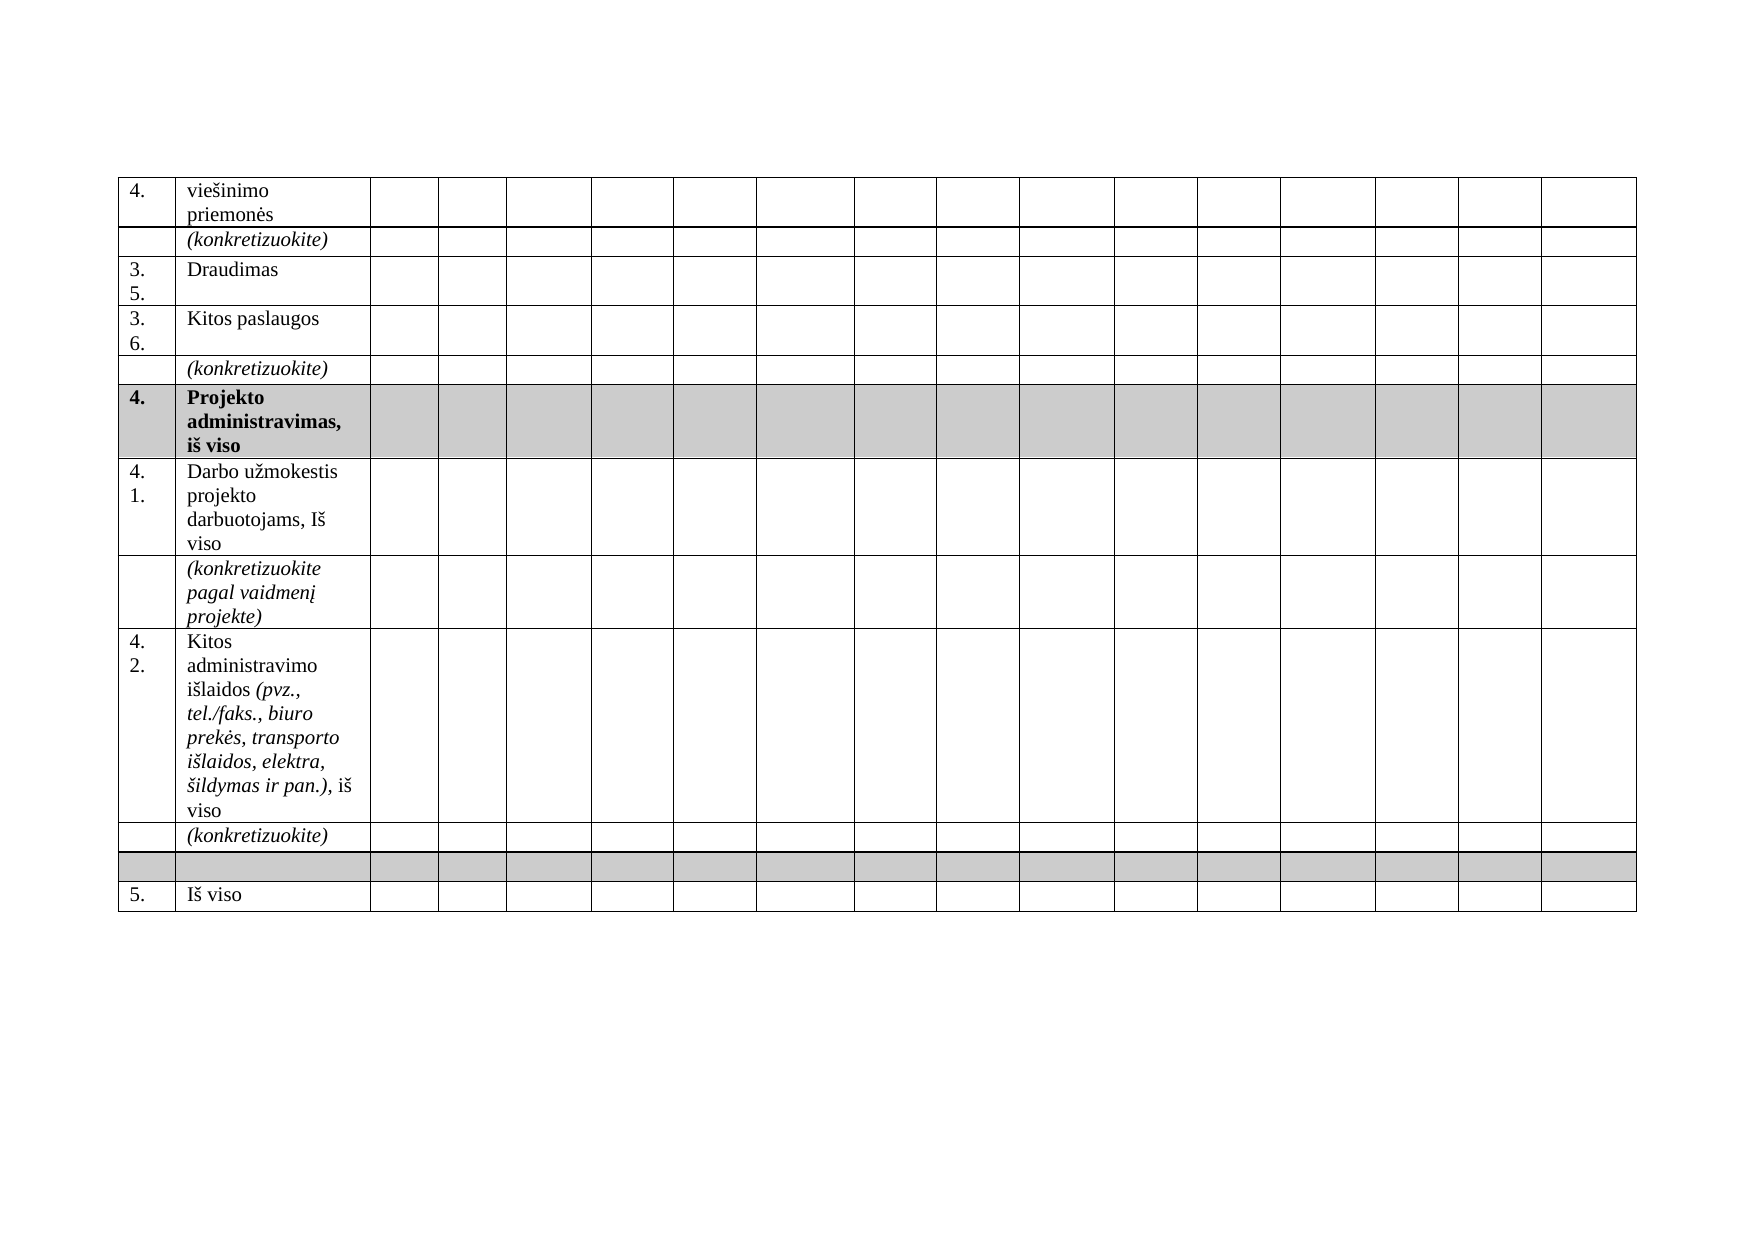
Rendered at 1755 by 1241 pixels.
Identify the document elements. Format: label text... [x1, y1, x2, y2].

table_cell Projekto administravimas, iš viso [176, 385, 370, 457]
table_cell Darbo užmokestis projekto darbuotojams, Iš viso [176, 459, 370, 555]
table_cell [1542, 228, 1636, 256]
table_cell [507, 385, 591, 457]
table_cell [1459, 178, 1541, 226]
table_cell [757, 823, 854, 851]
table_cell [371, 257, 438, 305]
table_cell [674, 385, 756, 457]
table_cell [1542, 882, 1636, 911]
table_cell [1198, 556, 1280, 628]
table_cell [1281, 306, 1375, 354]
table_cell [439, 853, 506, 881]
table_cell [1459, 459, 1541, 555]
table_cell [439, 306, 506, 354]
table_cell [937, 556, 1019, 628]
table_cell [371, 356, 438, 384]
table_cell [937, 853, 1019, 881]
table_cell [371, 306, 438, 354]
table_cell [1020, 629, 1114, 822]
table_cell [371, 178, 438, 226]
table_cell [1115, 356, 1197, 384]
table_cell [937, 385, 1019, 457]
table_cell [371, 556, 438, 628]
table_cell [757, 356, 854, 384]
table_cell [674, 306, 756, 354]
table_cell [439, 385, 506, 457]
table_cell [507, 257, 591, 305]
table_cell [855, 459, 936, 555]
table_cell 4. [119, 178, 175, 226]
table_cell [507, 459, 591, 555]
table_cell [855, 823, 936, 851]
table_cell [1459, 629, 1541, 822]
table_cell [439, 459, 506, 555]
table_cell [592, 306, 673, 354]
table_cell [439, 556, 506, 628]
table_cell [1198, 853, 1280, 881]
table_cell [371, 853, 438, 881]
table_cell Kitos administravimo išlaidos (pvz., tel./faks., biuro prekės, transporto išlaidos, elektra, šildymas ir pan.), iš viso [176, 629, 370, 822]
table_cell [371, 459, 438, 555]
table_cell 4. 2. [119, 629, 175, 822]
table_cell [937, 459, 1019, 555]
table_cell [1459, 306, 1541, 354]
table_cell [855, 853, 936, 881]
table_cell [1115, 459, 1197, 555]
table_cell (konkretizuokite) [176, 356, 370, 384]
table_cell [439, 823, 506, 851]
table_cell [371, 823, 438, 851]
table_cell [1281, 459, 1375, 555]
table_cell [1281, 556, 1375, 628]
table_cell [119, 228, 175, 256]
table_cell [1198, 228, 1280, 256]
table_cell [1459, 228, 1541, 256]
table_cell [757, 306, 854, 354]
table_cell [1376, 356, 1458, 384]
table_cell [439, 178, 506, 226]
table_cell [119, 853, 175, 881]
table_cell [937, 306, 1019, 354]
table_cell [1115, 853, 1197, 881]
table_cell [1020, 228, 1114, 256]
table_cell [1542, 556, 1636, 628]
table_cell [1376, 556, 1458, 628]
table_cell [1542, 356, 1636, 384]
table_cell [937, 257, 1019, 305]
table_cell [592, 178, 673, 226]
table_cell [592, 556, 673, 628]
table_cell [1542, 629, 1636, 822]
table_cell [507, 882, 591, 911]
table_cell [855, 629, 936, 822]
table_cell [1020, 257, 1114, 305]
table_cell [1459, 823, 1541, 851]
table_cell [1376, 823, 1458, 851]
table_cell [1115, 882, 1197, 911]
table_cell [1020, 306, 1114, 354]
table_cell [1376, 882, 1458, 911]
table_cell [1281, 385, 1375, 457]
table_cell [439, 629, 506, 822]
table_cell [1376, 853, 1458, 881]
table_cell [1459, 257, 1541, 305]
table_cell [1020, 823, 1114, 851]
table_cell [1281, 228, 1375, 256]
table_cell 3. 5. [119, 257, 175, 305]
table_cell [1198, 306, 1280, 354]
table_cell [1281, 356, 1375, 384]
table_cell (konkretizuokite) [176, 228, 370, 256]
table_cell [855, 385, 936, 457]
table_cell [855, 257, 936, 305]
table_cell [937, 629, 1019, 822]
table_cell [937, 356, 1019, 384]
table_cell [1281, 257, 1375, 305]
table_cell [757, 178, 854, 226]
table_cell [1115, 629, 1197, 822]
table_cell [1198, 178, 1280, 226]
table_cell 5. [119, 882, 175, 911]
table_cell [1281, 823, 1375, 851]
table_cell [1542, 459, 1636, 555]
table_cell [674, 178, 756, 226]
table_cell [674, 629, 756, 822]
table_cell [1542, 306, 1636, 354]
table_cell [507, 823, 591, 851]
table_cell [1115, 228, 1197, 256]
table_cell [1376, 257, 1458, 305]
table_cell [1542, 823, 1636, 851]
table_cell [757, 459, 854, 555]
table_cell [674, 556, 756, 628]
table_cell [371, 228, 438, 256]
table_cell [371, 385, 438, 457]
table_cell [674, 853, 756, 881]
table_cell [1542, 257, 1636, 305]
table_cell [592, 459, 673, 555]
table_cell [757, 257, 854, 305]
table_cell [592, 853, 673, 881]
table_cell [855, 228, 936, 256]
table_cell [592, 228, 673, 256]
table_cell [507, 356, 591, 384]
table_cell [937, 823, 1019, 851]
table_cell [119, 356, 175, 384]
table_cell [674, 823, 756, 851]
table_cell [1459, 853, 1541, 881]
table_cell [507, 629, 591, 822]
table_cell [439, 228, 506, 256]
table_cell [1542, 178, 1636, 226]
table_cell 4. 1. [119, 459, 175, 555]
table_cell [1115, 257, 1197, 305]
table_cell [1198, 629, 1280, 822]
table_cell [937, 882, 1019, 911]
table_cell [507, 556, 591, 628]
table_cell [439, 257, 506, 305]
table_cell [757, 556, 854, 628]
table_cell [1198, 385, 1280, 457]
table_cell [674, 228, 756, 256]
table_cell [592, 629, 673, 822]
table_cell viešinimo priemonės [176, 178, 370, 226]
table_cell [1198, 257, 1280, 305]
table_cell (konkretizuokite pagal vaidmenį projekte) [176, 556, 370, 628]
table_cell [1376, 459, 1458, 555]
table_cell [757, 385, 854, 457]
table_cell [592, 385, 673, 457]
table_cell [592, 823, 673, 851]
table_cell Kitos paslaugos [176, 306, 370, 354]
table_cell [1198, 459, 1280, 555]
table_cell [937, 228, 1019, 256]
table_cell [1459, 356, 1541, 384]
table_cell 4. [119, 385, 175, 457]
table_cell [1115, 178, 1197, 226]
table_cell [855, 306, 936, 354]
table_cell [592, 882, 673, 911]
table_cell [1376, 385, 1458, 457]
table_cell Draudimas [176, 257, 370, 305]
table_cell (konkretizuokite) [176, 823, 370, 851]
table_cell [1376, 629, 1458, 822]
table_cell [507, 306, 591, 354]
table_cell [1542, 385, 1636, 457]
table_cell [757, 629, 854, 822]
table_cell [1376, 178, 1458, 226]
table_cell [1115, 306, 1197, 354]
table_cell [1115, 823, 1197, 851]
table_cell [1542, 853, 1636, 881]
table_cell [1020, 853, 1114, 881]
table_cell [1281, 882, 1375, 911]
table_cell [1115, 556, 1197, 628]
table_cell [119, 556, 175, 628]
table_cell [439, 882, 506, 911]
table_cell [592, 257, 673, 305]
table_cell [1459, 882, 1541, 911]
table_cell [855, 356, 936, 384]
table_cell [371, 629, 438, 822]
table_cell [1020, 356, 1114, 384]
table_cell [1376, 228, 1458, 256]
table_cell [855, 178, 936, 226]
table_cell [507, 228, 591, 256]
table_cell [1281, 178, 1375, 226]
table_cell [1459, 385, 1541, 457]
table_cell [507, 853, 591, 881]
table_cell [1198, 882, 1280, 911]
table_cell [757, 853, 854, 881]
table_cell [176, 853, 370, 881]
table_cell [1020, 556, 1114, 628]
table_cell [119, 823, 175, 851]
table_cell [371, 882, 438, 911]
table_cell [592, 356, 673, 384]
table_cell [1020, 178, 1114, 226]
table_cell [855, 882, 936, 911]
table_cell 3. 6. [119, 306, 175, 354]
table_cell [757, 882, 854, 911]
table_cell [1020, 882, 1114, 911]
table_cell [757, 228, 854, 256]
table_cell [507, 178, 591, 226]
table_cell [674, 459, 756, 555]
table_cell [439, 356, 506, 384]
table_cell [1115, 385, 1197, 457]
table_cell [674, 356, 756, 384]
table_cell [674, 882, 756, 911]
table_cell [1281, 629, 1375, 822]
table_cell [855, 556, 936, 628]
table_cell [937, 178, 1019, 226]
table_cell [1020, 459, 1114, 555]
table_cell [1020, 385, 1114, 457]
table_cell [674, 257, 756, 305]
table_cell [1281, 853, 1375, 881]
table_cell [1459, 556, 1541, 628]
table_cell [1198, 356, 1280, 384]
table_cell [1376, 306, 1458, 354]
table_cell [1198, 823, 1280, 851]
table_cell Iš viso [176, 882, 370, 911]
